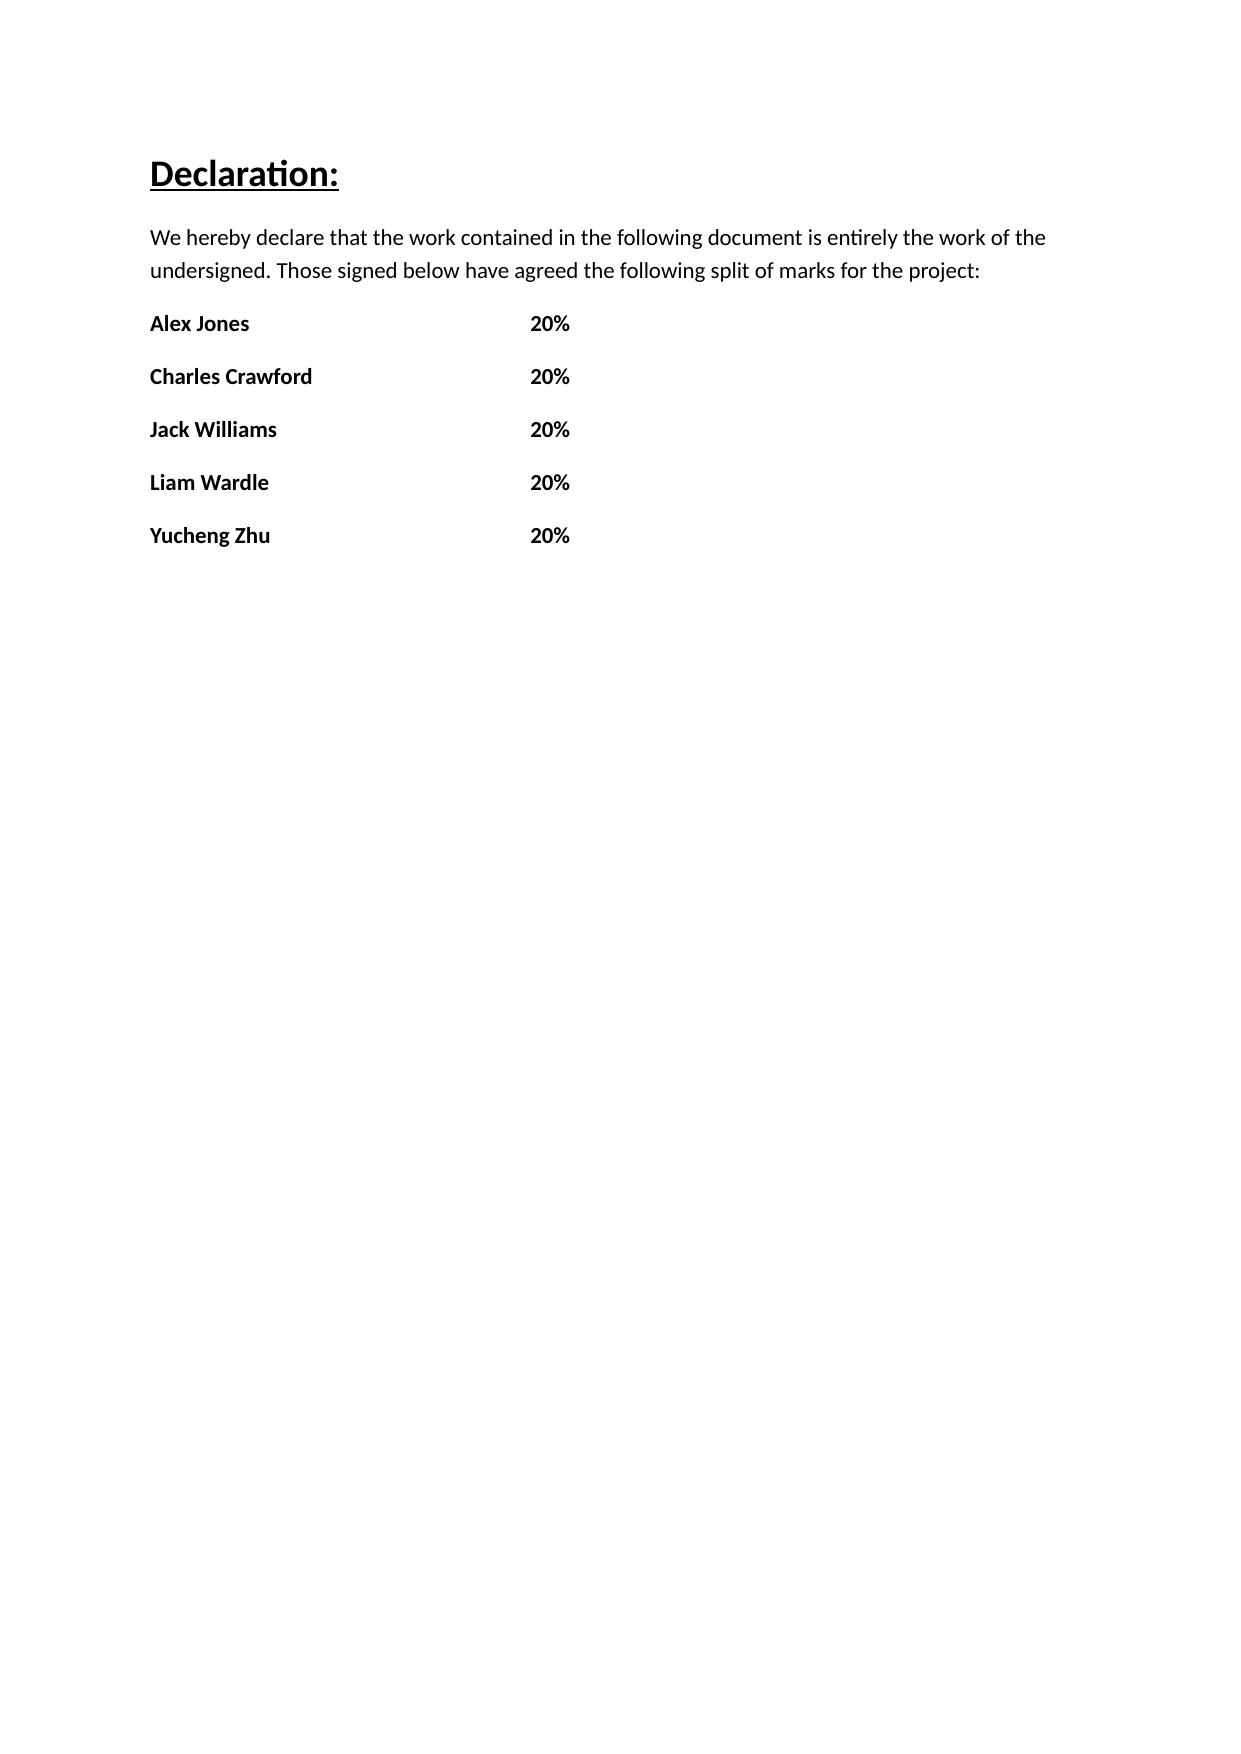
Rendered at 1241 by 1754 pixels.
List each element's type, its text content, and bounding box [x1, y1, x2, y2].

text Yucheng Zhu 20% [150, 521, 1090, 549]
text Alex Jones 20% [150, 309, 1090, 337]
text Declaration: [150, 150, 1090, 196]
text Charles Crawford 20% [150, 362, 1090, 390]
text Liam Wardle 20% [150, 468, 1090, 496]
text Jack Williams 20% [150, 415, 1090, 443]
text We hereby declare that the work contained in the following document is entirely the work of the undersigned. Those signed below have agreed the following split of marks for the project: [150, 223, 1090, 284]
